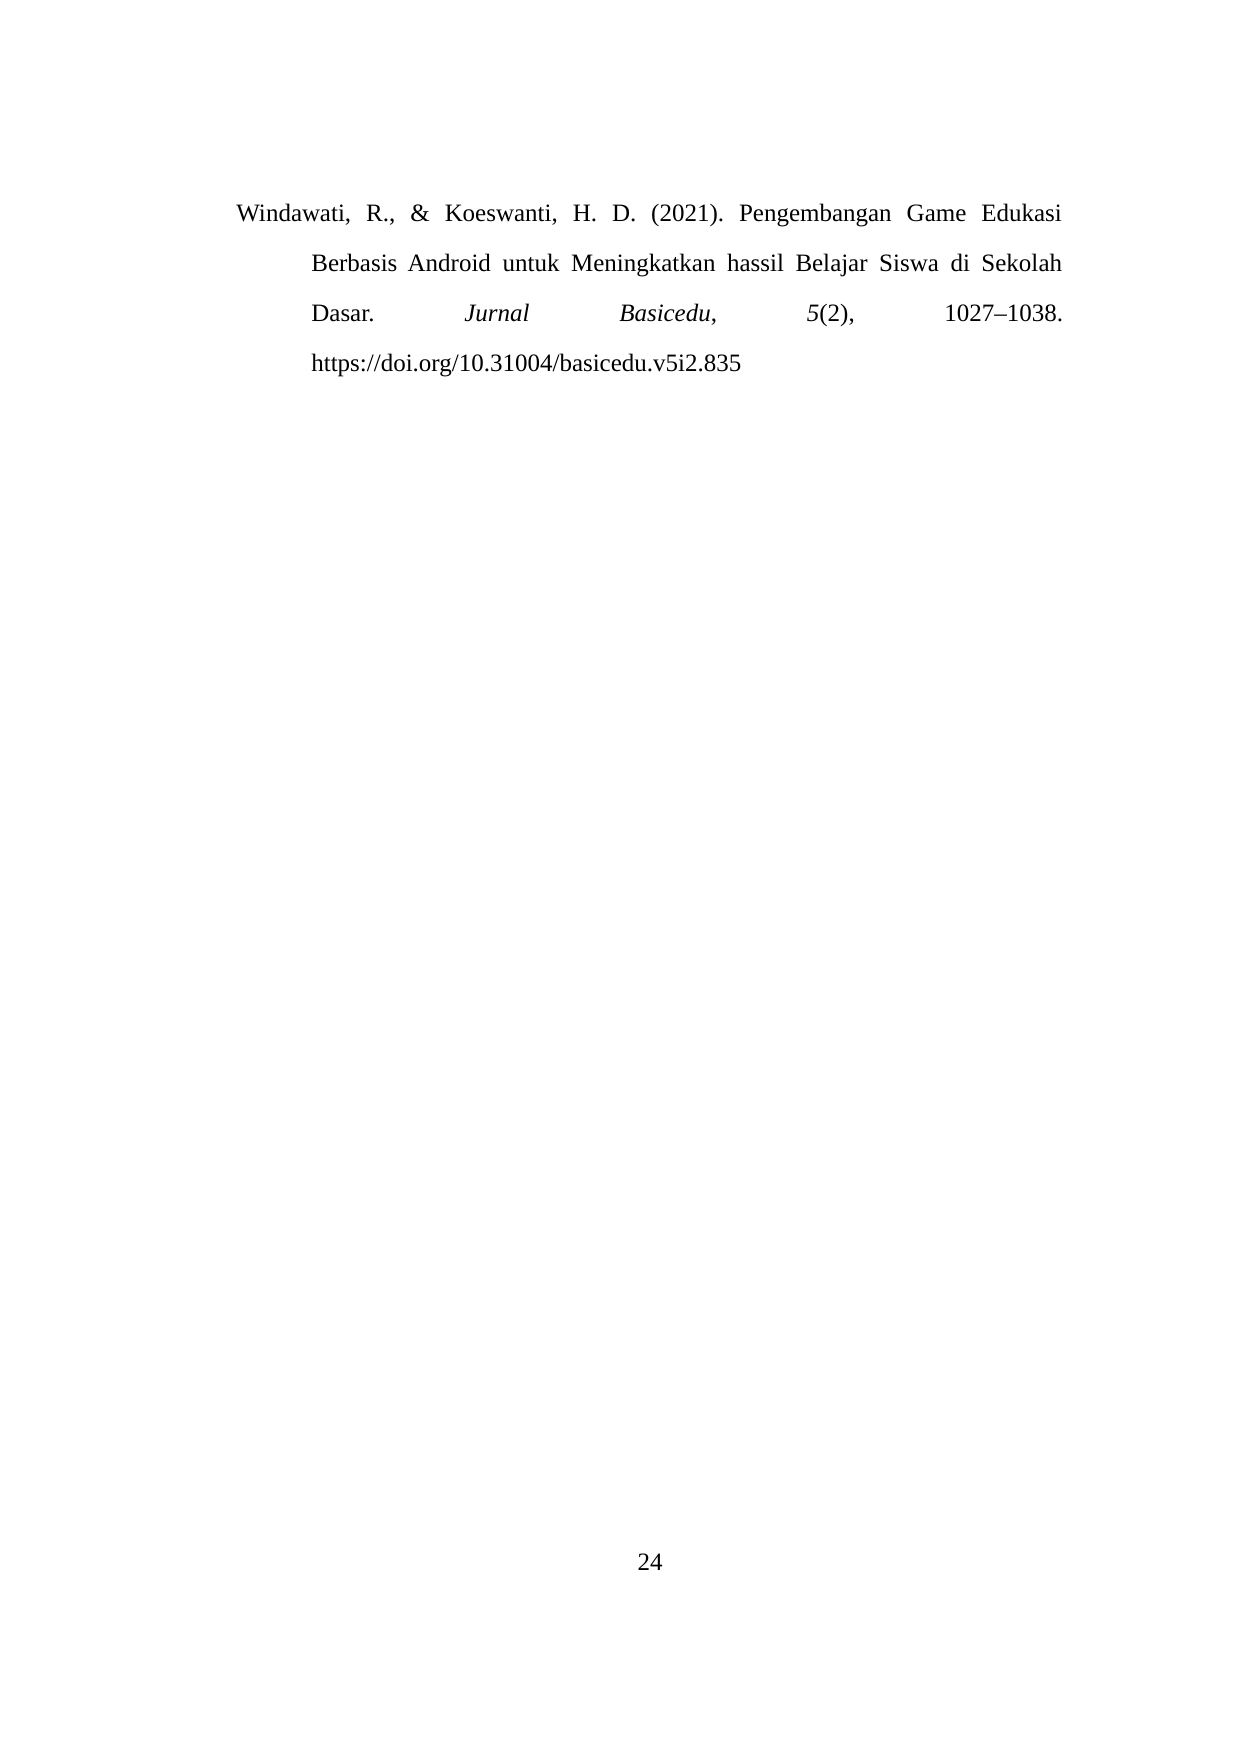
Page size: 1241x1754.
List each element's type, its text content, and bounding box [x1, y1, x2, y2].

text Windawati, R., & Koeswanti, H. D. (2021). Pengembangan Game Edukasi Berbasis Android untuk Meningkatkan hassil Belajar Siswa di Sekolah Dasar. Jurnal Basicedu, 5(2), 1027–1038. https://doi.org/10.31004/basicedu.v5i2.835 [236, 177, 1063, 377]
